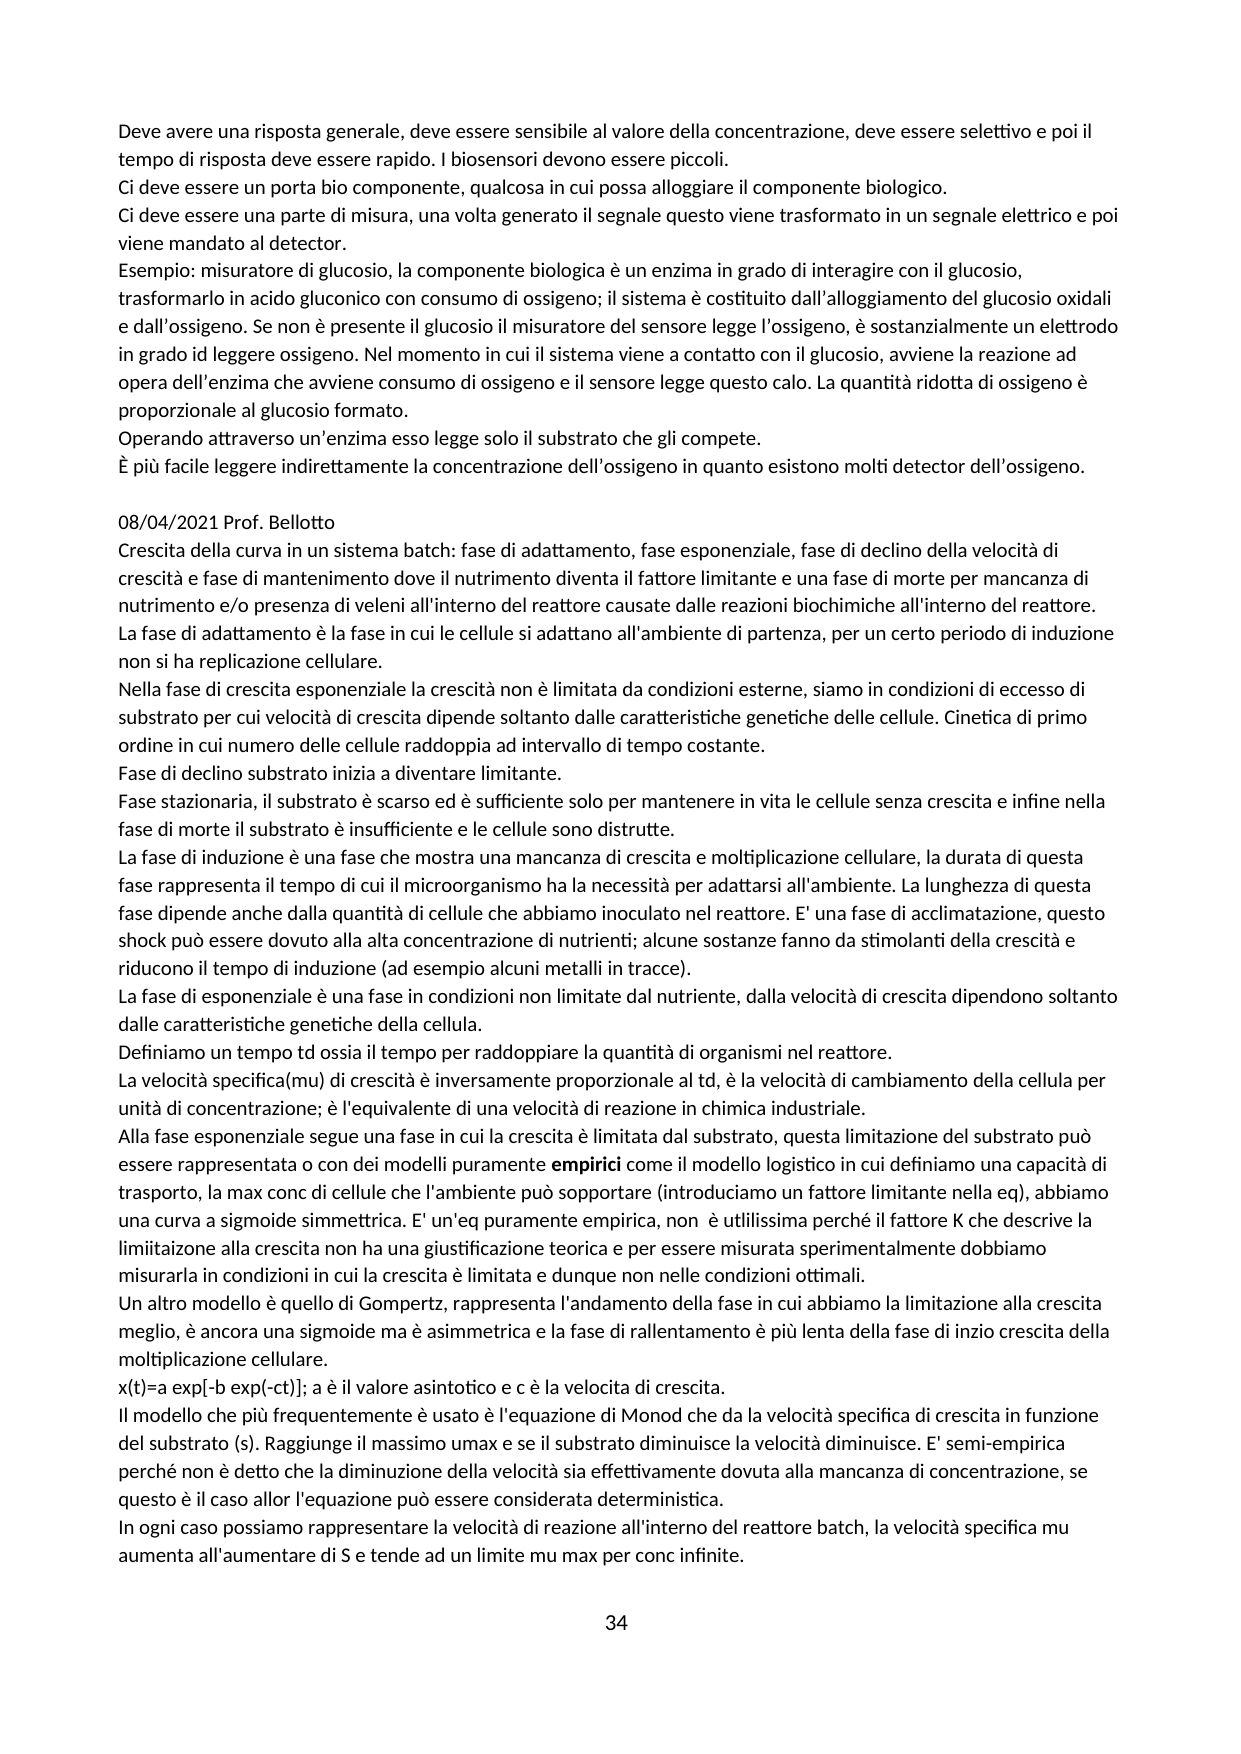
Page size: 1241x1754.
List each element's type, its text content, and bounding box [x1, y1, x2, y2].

text Deve avere una risposta generale, deve essere sensibile al valore della concentrazione, deve essere selettivo e poi il tempo di risposta deve essere rapido. I biosensori devono essere piccoli. Ci deve essere un porta bio componente, qualcosa in cui possa alloggiare il componente biologico. Ci deve essere una parte di misura, una volta generato il segnale questo viene trasformato in un segnale elettrico e poi viene mandato al detector. Esempio: misuratore di glucosio, la componente biologica è un enzima in grado di interagire con il glucosio, trasformarlo in acido gluconico con consumo di ossigeno; il sistema è costituito dall’alloggiamento del glucosio oxidali e dall’ossigeno. Se non è presente il glucosio il misuratore del sensore legge l’ossigeno, è sostanzialmente un elettrodo in grado id leggere ossigeno. Nel momento in cui il sistema viene a contatto con il glucosio, avviene la reazione ad opera dell’enzima che avviene consumo di ossigeno e il sensore legge questo calo. La quantità ridotta di ossigeno è proporzionale al glucosio formato. Operando attraverso un’enzima esso legge solo il substrato che gli compete. È più facile leggere indirettamente la concentrazione dell’ossigeno in quanto esistono molti detector dell’ossigeno. [118, 118, 1122, 506]
text 08/04/2021 Prof. Bellotto Crescita della curva in un sistema batch: fase di adattamento, fase esponenziale, fase di declino della velocità di crescità e fase di mantenimento dove il nutrimento diventa il fattore limitante e una fase di morte per mancanza di nutrimento e/o presenza di veleni all'interno del reattore causate dalle reazioni biochimiche all'interno del reattore. La fase di adattamento è la fase in cui le cellule si adattano all'ambiente di partenza, per un certo periodo di induzione non si ha replicazione cellulare. Nella fase di crescita esponenziale la crescità non è limitata da condizioni esterne, siamo in condizioni di eccesso di substrato per cui velocità di crescita dipende soltanto dalle caratteristiche genetiche delle cellule. Cinetica di primo ordine in cui numero delle cellule raddoppia ad intervallo di tempo costante. Fase di declino substrato inizia a diventare limitante. Fase stazionaria, il substrato è scarso ed è sufficiente solo per mantenere in vita le cellule senza crescita e infine nella fase di morte il substrato è insufficiente e le cellule sono distrutte. La fase di induzione è una fase che mostra una mancanza di crescita e moltiplicazione cellulare, la durata di questa fase rappresenta il tempo di cui il microorganismo ha la necessità per adattarsi all'ambiente. La lunghezza di questa fase dipende anche dalla quantità di cellule che abbiamo inoculato nel reattore. E' una fase di acclimatazione, questo shock può essere dovuto alla alta concentrazione di nutrienti; alcune sostanze fanno da stimolanti della crescità e riducono il tempo di induzione (ad esempio alcuni metalli in tracce). La fase di esponenziale è una fase in condizioni non limitate dal nutriente, dalla velocità di crescita dipendono soltanto dalle caratteristiche genetiche della cellula. Definiamo un tempo td ossia il tempo per raddoppiare la quantità di organismi nel reattore. La velocità specifica(mu) di crescità è inversamente proporzionale al td, è la velocità di cambiamento della cellula per unità di concentrazione; è l'equivalente di una velocità di reazione in chimica industriale. Alla fase esponenziale segue una fase in cui la crescita è limitata dal substrato, questa limitazione del substrato può essere rappresentata o con dei modelli puramente empirici come il modello logistico in cui definiamo una capacità di trasporto, la max conc di cellule che l'ambiente può sopportare (introduciamo un fattore limitante nella eq), abbiamo una curva a sigmoide simmettrica. E' un'eq puramente empirica, non è utlilissima perché il fattore K che descrive la limiitaizone alla crescita non ha una giustificazione teorica e per essere misurata sperimentalmente dobbiamo misurarla in condizioni in cui la crescita è limitata e dunque non nelle condizioni ottimali. Un altro modello è quello di Gompertz, rappresenta l'andamento della fase in cui abbiamo la limitazione alla crescita meglio, è ancora una sigmoide ma è asimmetrica e la fase di rallentamento è più lenta della fase di inzio crescita della moltiplicazione cellulare. x(t)=a exp[-b exp(-ct)]; a è il valore asintotico e c è la velocita di crescita. Il modello che più frequentemente è usato è l'equazione di Monod che da la velocità specifica di crescita in funzione del substrato (s). Raggiunge il massimo umax e se il substrato diminuisce la velocità diminuisce. E' semi-empirica perché non è detto che la diminuzione della velocità sia effettivamente dovuta alla mancanza di concentrazione, se questo è il caso allor l'equazione può essere considerata deterministica. In ogni caso possiamo rappresentare la velocità di reazione all'interno del reattore batch, la velocità specifica mu aumenta all'aumentare di S e tende ad un limite mu max per conc infinite. [118, 509, 1124, 1567]
